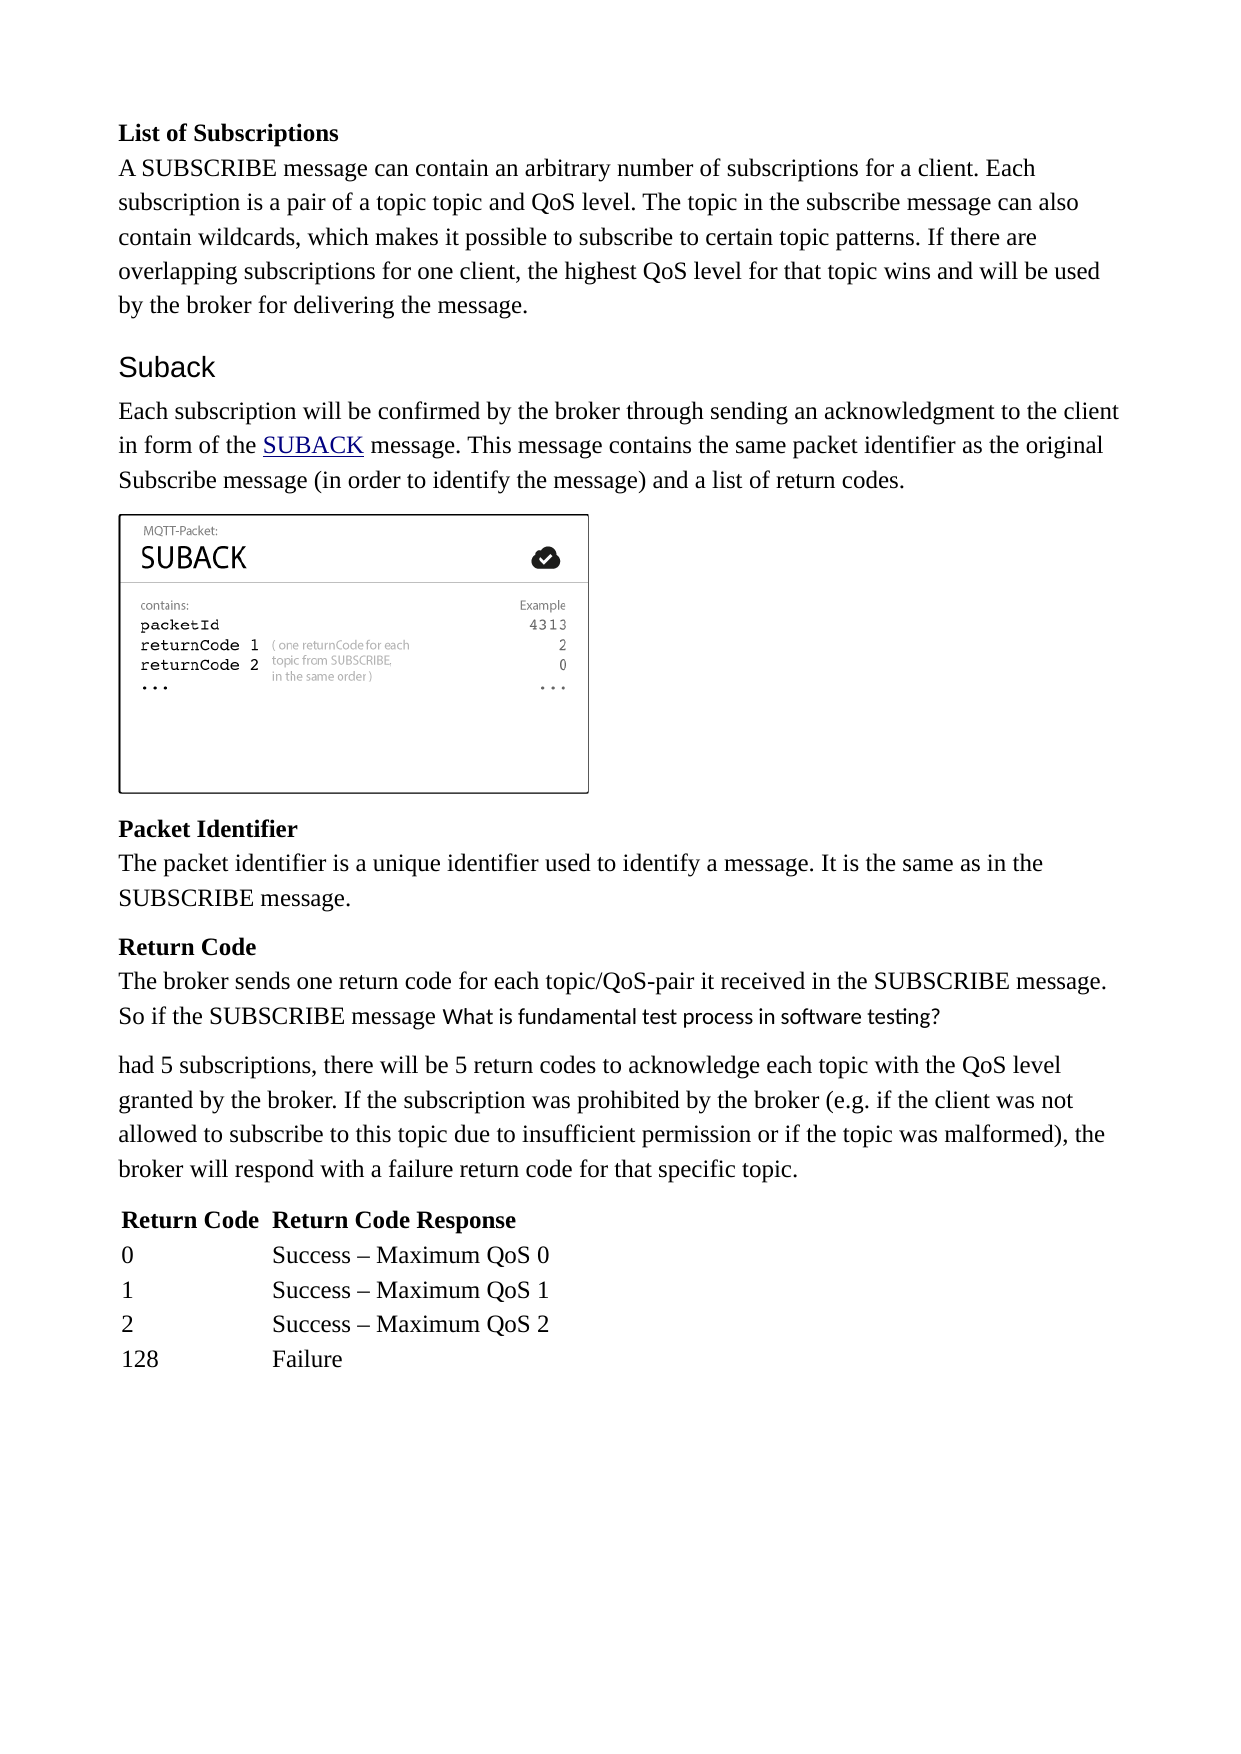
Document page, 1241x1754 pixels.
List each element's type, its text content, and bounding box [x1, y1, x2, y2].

table_cell Failure [269, 1341, 562, 1376]
table_cell Success – Maximum QoS 0 [269, 1237, 562, 1272]
text List of Subscriptions A SUBSCRIBE message can contain an arbitrary number of subscriptions for a client. Each subscription is a pair of a topic topic and QoS level. The topic in the subscribe message can also contain wildcards, which makes it possible to subscribe to certain topic patterns. If there are overlapping subscriptions for one client, the highest QoS level for that topic wins and will be used by the broker for delivering the message. [118, 118, 1122, 319]
table_cell 128 [118, 1341, 269, 1376]
table_cell 0 [118, 1237, 269, 1272]
text had 5 subscriptions, there will be 5 return codes to acknowledge each topic with the QoS level granted by the broker. If the subscription was prohibited by the broker (e.g. if the client was not allowed to subscribe to this topic due to insufficient permission or if the topic was malformed), the broker will respond with a failure return code for that specific topic. [118, 1050, 1122, 1182]
text Packet Identifier The packet identifier is a unique identifier used to identify a message. It is the same as in the SUBSCRIBE message. [118, 814, 1122, 912]
table_cell 1 [118, 1272, 269, 1306]
subtitle Suback [118, 350, 1122, 383]
picture [118, 514, 589, 794]
table_header Return Code [118, 1203, 269, 1237]
table_cell 2 [118, 1306, 269, 1341]
text Return Code The broker sends one return code for each topic/QoS-pair it received in the SUBSCRIBE message. So if the SUBSCRIBE message What is fundamental test process in software testing? [118, 932, 1122, 1030]
table_cell Success – Maximum QoS 1 [269, 1272, 562, 1306]
table_cell Success – Maximum QoS 2 [269, 1306, 562, 1341]
text Each subscription will be confirmed by the broker through sending an acknowledgment to the client in form of the SUBACK message. This message contains the same packet identifier as the original Subscribe message (in order to identify the message) and a list of return codes. [118, 396, 1122, 494]
table_header Return Code Response [269, 1203, 562, 1237]
